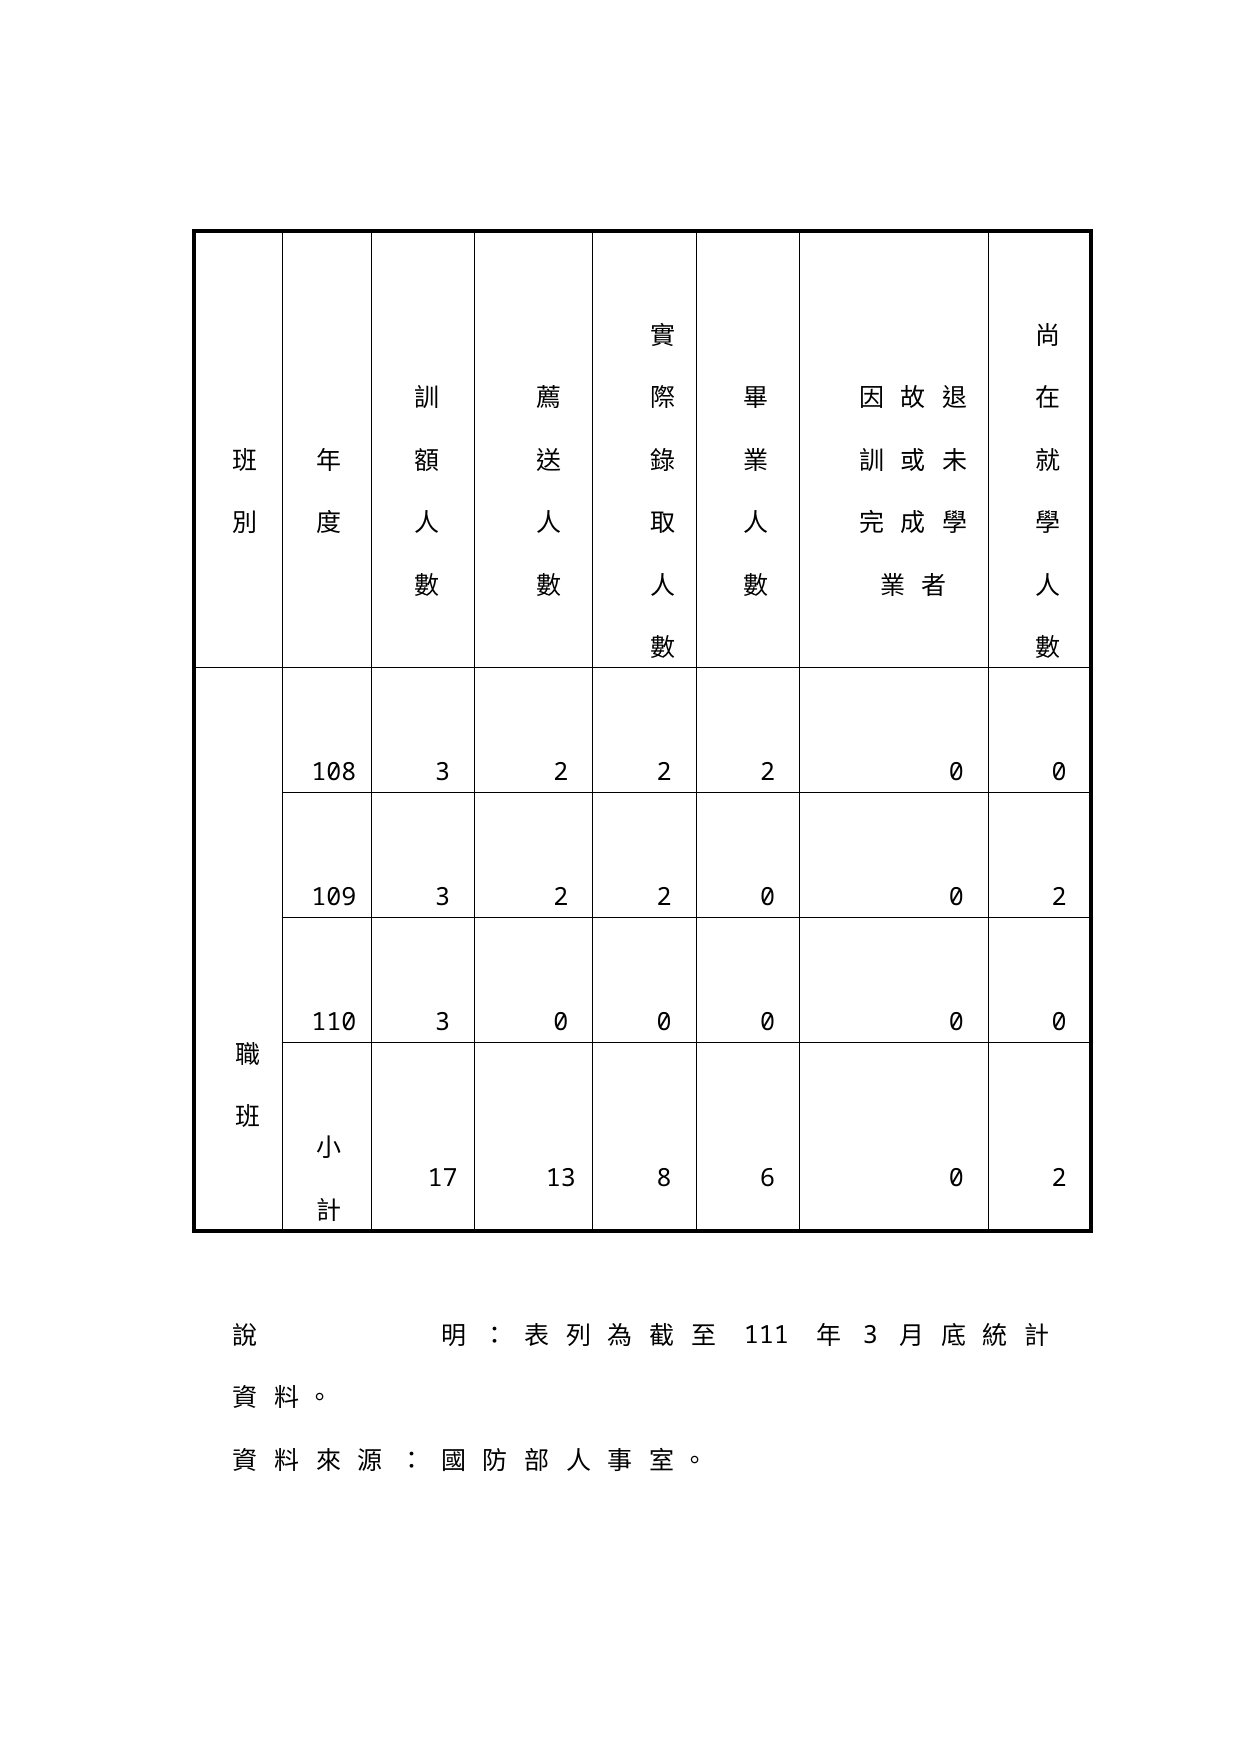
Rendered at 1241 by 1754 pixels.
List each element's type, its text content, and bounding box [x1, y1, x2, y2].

table_cell 0 [989, 668, 1089, 792]
table_cell 0 [697, 918, 799, 1042]
table_cell 2 [989, 793, 1089, 917]
table_cell 2 [989, 1043, 1089, 1229]
text 說 明：表列為截至111年3月底統計資料。 [187, 1292, 1058, 1417]
table_cell 0 [697, 793, 799, 917]
text 資料來源：國防部人事室。 [187, 1417, 1058, 1479]
table_cell 8 [593, 1043, 696, 1229]
table_cell 0 [475, 918, 592, 1042]
table_header 班別 [196, 233, 282, 667]
table_cell 13 [475, 1043, 592, 1229]
table_cell 職班 [196, 668, 282, 1229]
table_header 實際錄取人數 [593, 233, 696, 667]
table_cell 3 [372, 668, 474, 792]
table_cell 3 [372, 793, 474, 917]
table_cell 2 [593, 793, 696, 917]
table_cell 109 [283, 793, 371, 917]
table_cell 108 [283, 668, 371, 792]
table_cell 2 [475, 668, 592, 792]
table_cell 0 [800, 793, 988, 917]
table_cell 0 [593, 918, 696, 1042]
table_cell 0 [800, 918, 988, 1042]
table_header 年度 [283, 233, 371, 667]
table_cell 3 [372, 918, 474, 1042]
table_cell 0 [800, 668, 988, 792]
table_cell 2 [593, 668, 696, 792]
table_cell 小計 [283, 1043, 371, 1229]
table_header 畢業 人數 [697, 233, 799, 667]
table_header 尚在就學人數 [989, 233, 1089, 667]
table_header 訓額 人數 [372, 233, 474, 667]
table_cell 6 [697, 1043, 799, 1229]
table_cell 17 [372, 1043, 474, 1229]
table_cell 2 [475, 793, 592, 917]
table_cell 0 [989, 918, 1089, 1042]
table_header 薦送 人數 [475, 233, 592, 667]
table_header 因故退訓或未完成學業者 [800, 233, 988, 667]
table_cell 2 [697, 668, 799, 792]
table_cell 0 [800, 1043, 988, 1229]
table_cell 110 [283, 918, 371, 1042]
